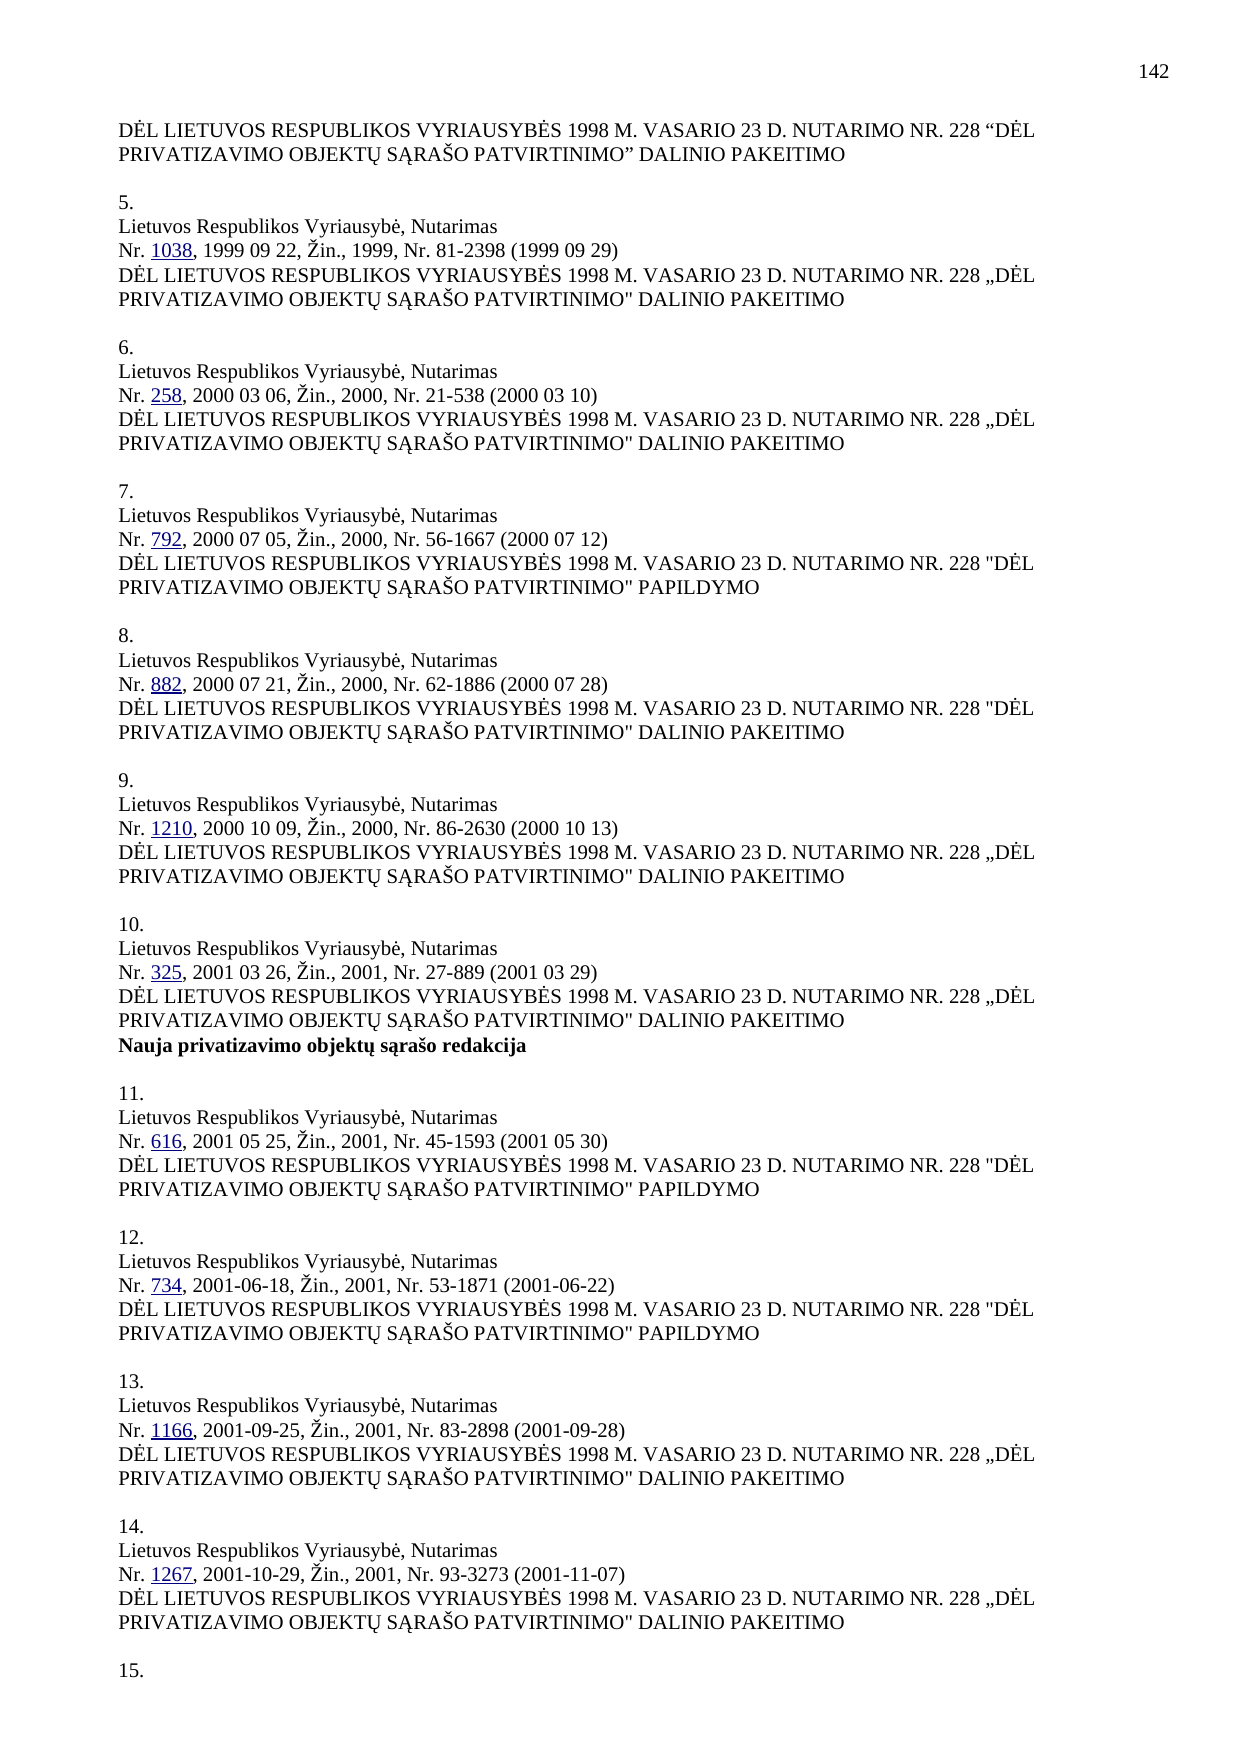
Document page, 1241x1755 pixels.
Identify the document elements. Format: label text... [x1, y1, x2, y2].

text Nr. 1166, 2001-09-25, Žin., 2001, Nr. 83-2898 (2001-09-28) [118, 1417, 1169, 1442]
text Lietuvos Respublikos Vyriausybė, Nutarimas [118, 359, 1169, 383]
text DĖL LIETUVOS RESPUBLIKOS VYRIAUSYBĖS 1998 M. VASARIO 23 D. NUTARIMO NR. 228 “DĖL PRIVATIZAVIMO OBJEKTŲ SĄRAŠO PATVIRTINIMO” DALINIO PAKEITIMO [118, 118, 1169, 166]
text 7. [118, 479, 1169, 503]
text Nr. 616, 2001 05 25, Žin., 2001, Nr. 45-1593 (2001 05 30) [118, 1129, 1169, 1153]
text Lietuvos Respublikos Vyriausybė, Nutarimas [118, 936, 1169, 960]
text 10. [118, 912, 1169, 936]
text Lietuvos Respublikos Vyriausybė, Nutarimas [118, 1393, 1169, 1417]
text Nr. 325, 2001 03 26, Žin., 2001, Nr. 27-889 (2001 03 29) [118, 960, 1169, 984]
text Lietuvos Respublikos Vyriausybė, Nutarimas [118, 1249, 1169, 1273]
text Nr. 1210, 2000 10 09, Žin., 2000, Nr. 86-2630 (2000 10 13) [118, 816, 1169, 840]
text Lietuvos Respublikos Vyriausybė, Nutarimas [118, 1538, 1169, 1562]
text Nr. 258, 2000 03 06, Žin., 2000, Nr. 21-538 (2000 03 10) [118, 383, 1169, 407]
text DĖL LIETUVOS RESPUBLIKOS VYRIAUSYBĖS 1998 M. VASARIO 23 D. NUTARIMO NR. 228 „DĖL PRIVATIZAVIMO OBJEKTŲ SĄRAŠO PATVIRTINIMO" DALINIO PAKEITIMO [118, 1442, 1169, 1490]
text DĖL LIETUVOS RESPUBLIKOS VYRIAUSYBĖS 1998 M. VASARIO 23 D. NUTARIMO NR. 228 „DĖL PRIVATIZAVIMO OBJEKTŲ SĄRAŠO PATVIRTINIMO" DALINIO PAKEITIMO [118, 984, 1169, 1032]
text 9. [118, 768, 1169, 792]
text 13. [118, 1369, 1169, 1393]
text 8. [118, 623, 1169, 647]
text 14. [118, 1514, 1169, 1538]
text DĖL LIETUVOS RESPUBLIKOS VYRIAUSYBĖS 1998 M. VASARIO 23 D. NUTARIMO NR. 228 "DĖL PRIVATIZAVIMO OBJEKTŲ SĄRAŠO PATVIRTINIMO" PAPILDYMO [118, 551, 1169, 599]
text Nr. 792, 2000 07 05, Žin., 2000, Nr. 56-1667 (2000 07 12) [118, 527, 1169, 551]
text DĖL LIETUVOS RESPUBLIKOS VYRIAUSYBĖS 1998 M. VASARIO 23 D. NUTARIMO NR. 228 "DĖL PRIVATIZAVIMO OBJEKTŲ SĄRAŠO PATVIRTINIMO" DALINIO PAKEITIMO [118, 696, 1169, 744]
text 6. [118, 335, 1169, 359]
text 5. [118, 190, 1169, 214]
text DĖL LIETUVOS RESPUBLIKOS VYRIAUSYBĖS 1998 M. VASARIO 23 D. NUTARIMO NR. 228 „DĖL PRIVATIZAVIMO OBJEKTŲ SĄRAŠO PATVIRTINIMO" DALINIO PAKEITIMO [118, 840, 1169, 888]
text Lietuvos Respublikos Vyriausybė, Nutarimas [118, 214, 1169, 238]
text 11. [118, 1081, 1169, 1105]
text Nr. 1038, 1999 09 22, Žin., 1999, Nr. 81-2398 (1999 09 29) [118, 238, 1169, 262]
text Lietuvos Respublikos Vyriausybė, Nutarimas [118, 1105, 1169, 1129]
text Nr. 734, 2001-06-18, Žin., 2001, Nr. 53-1871 (2001-06-22) [118, 1273, 1169, 1297]
text DĖL LIETUVOS RESPUBLIKOS VYRIAUSYBĖS 1998 M. VASARIO 23 D. NUTARIMO NR. 228 "DĖL PRIVATIZAVIMO OBJEKTŲ SĄRAŠO PATVIRTINIMO" PAPILDYMO [118, 1297, 1169, 1345]
text DĖL LIETUVOS RESPUBLIKOS VYRIAUSYBĖS 1998 M. VASARIO 23 D. NUTARIMO NR. 228 "DĖL PRIVATIZAVIMO OBJEKTŲ SĄRAŠO PATVIRTINIMO" PAPILDYMO [118, 1153, 1169, 1201]
text Lietuvos Respublikos Vyriausybė, Nutarimas [118, 792, 1169, 816]
text Lietuvos Respublikos Vyriausybė, Nutarimas [118, 503, 1169, 527]
text 12. [118, 1225, 1169, 1249]
text 15. [118, 1658, 1169, 1682]
text DĖL LIETUVOS RESPUBLIKOS VYRIAUSYBĖS 1998 M. VASARIO 23 D. NUTARIMO NR. 228 „DĖL PRIVATIZAVIMO OBJEKTŲ SĄRAŠO PATVIRTINIMO" DALINIO PAKEITIMO [118, 1586, 1169, 1634]
text Nr. 882, 2000 07 21, Žin., 2000, Nr. 62-1886 (2000 07 28) [118, 672, 1169, 696]
text Nauja privatizavimo objektų sąrašo redakcija [118, 1032, 1169, 1057]
text DĖL LIETUVOS RESPUBLIKOS VYRIAUSYBĖS 1998 M. VASARIO 23 D. NUTARIMO NR. 228 „DĖL PRIVATIZAVIMO OBJEKTŲ SĄRAŠO PATVIRTINIMO" DALINIO PAKEITIMO [118, 407, 1169, 455]
text DĖL LIETUVOS RESPUBLIKOS VYRIAUSYBĖS 1998 M. VASARIO 23 D. NUTARIMO NR. 228 „DĖL PRIVATIZAVIMO OBJEKTŲ SĄRAŠO PATVIRTINIMO" DALINIO PAKEITIMO [118, 262, 1169, 311]
text Lietuvos Respublikos Vyriausybė, Nutarimas [118, 647, 1169, 672]
text Nr. 1267, 2001-10-29, Žin., 2001, Nr. 93-3273 (2001-11-07) [118, 1562, 1169, 1586]
